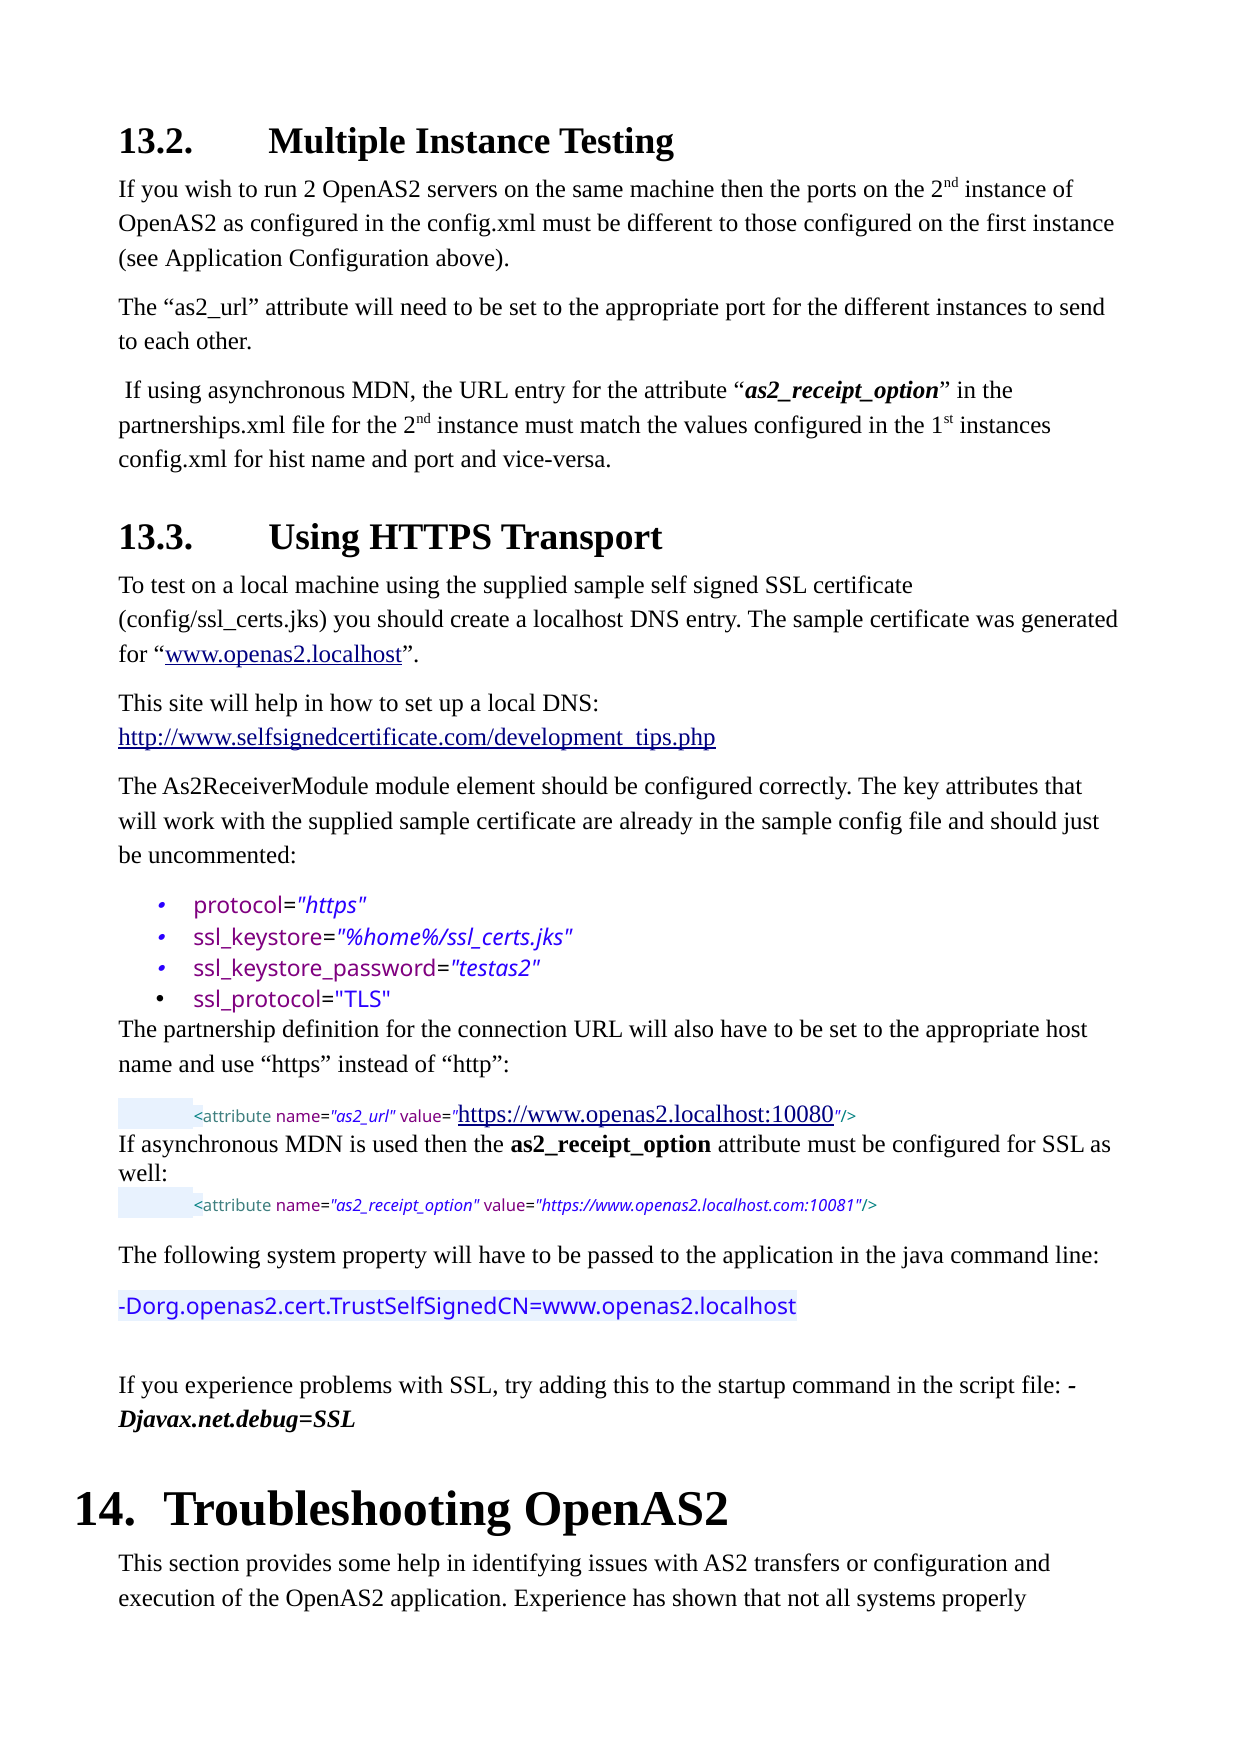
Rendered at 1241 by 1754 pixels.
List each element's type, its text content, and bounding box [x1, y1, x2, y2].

text The following system property will have to be passed to the application in the java command line: [118, 1241, 1122, 1269]
subtitle Multiple Instance Testing [118, 118, 1122, 161]
list ssl_keystore="%home%/ssl_certs.jks" [156, 921, 1122, 952]
text To test on a local machine using the supplied sample self signed SSL certificate (config/ssl_certs.jks) you should create a localhost DNS entry. The sample certificate was generated for “www.openas2.localhost”. [118, 570, 1122, 667]
text If asynchronous MDN is used then the as2_receipt_option attribute must be configured for SSL as well: [118, 1129, 1122, 1187]
text -Dorg.openas2.cert.TrustSelfSignedCN=www.openas2.localhost [118, 1290, 1122, 1321]
text This site will help in how to set up a local DNS: http://www.selfsignedcertificate.com/development_tips.php [118, 688, 1122, 751]
subtitle Using HTTPS Transport [118, 514, 1122, 557]
text If you wish to run 2 OpenAS2 servers on the same machine then the ports on the 2nd instance of OpenAS2 as configured in the config.xml must be different to those configured on the first instance (see Application Configuration above). [118, 174, 1122, 271]
list ssl_keystore_password="testas2" [156, 952, 1122, 983]
text If using asynchronous MDN, the URL entry for the attribute “as2_receipt_option” in the partnerships.xml file for the 2nd instance must match the values configured in the 1st instances config.xml for hist name and port and vice-versa. [118, 375, 1122, 473]
text If you experience problems with SSL, try adding this to the startup command in the script file: -Djavax.net.debug=SSL [118, 1370, 1122, 1433]
text <attribute name="as2_receipt_option" value="https://www.openas2.localhost.com:10081"/> [118, 1187, 1122, 1218]
list ssl_protocol="TLS" [156, 983, 1122, 1014]
list protocol="https" [156, 889, 1122, 921]
text The partnership definition for the connection URL will also have to be set to the appropriate host name and use “https” instead of “http”: [118, 1014, 1122, 1078]
subtitle Troubleshooting OpenAS2 [73, 1478, 1122, 1536]
text This section provides some help in identifying issues with AS2 transfers or configuration and execution of the OpenAS2 application. Experience has shown that not all systems properly [118, 1548, 1122, 1612]
text <attribute name="as2_url" value="https://www.openas2.localhost:10080"/> [118, 1098, 1122, 1129]
text The “as2_url” attribute will need to be set to the appropriate port for the different instances to send to each other. [118, 292, 1122, 355]
text The As2ReceiverModule module element should be configured correctly. The key attributes that will work with the supplied sample certificate are already in the sample config file and should just be uncommented: [118, 771, 1122, 869]
